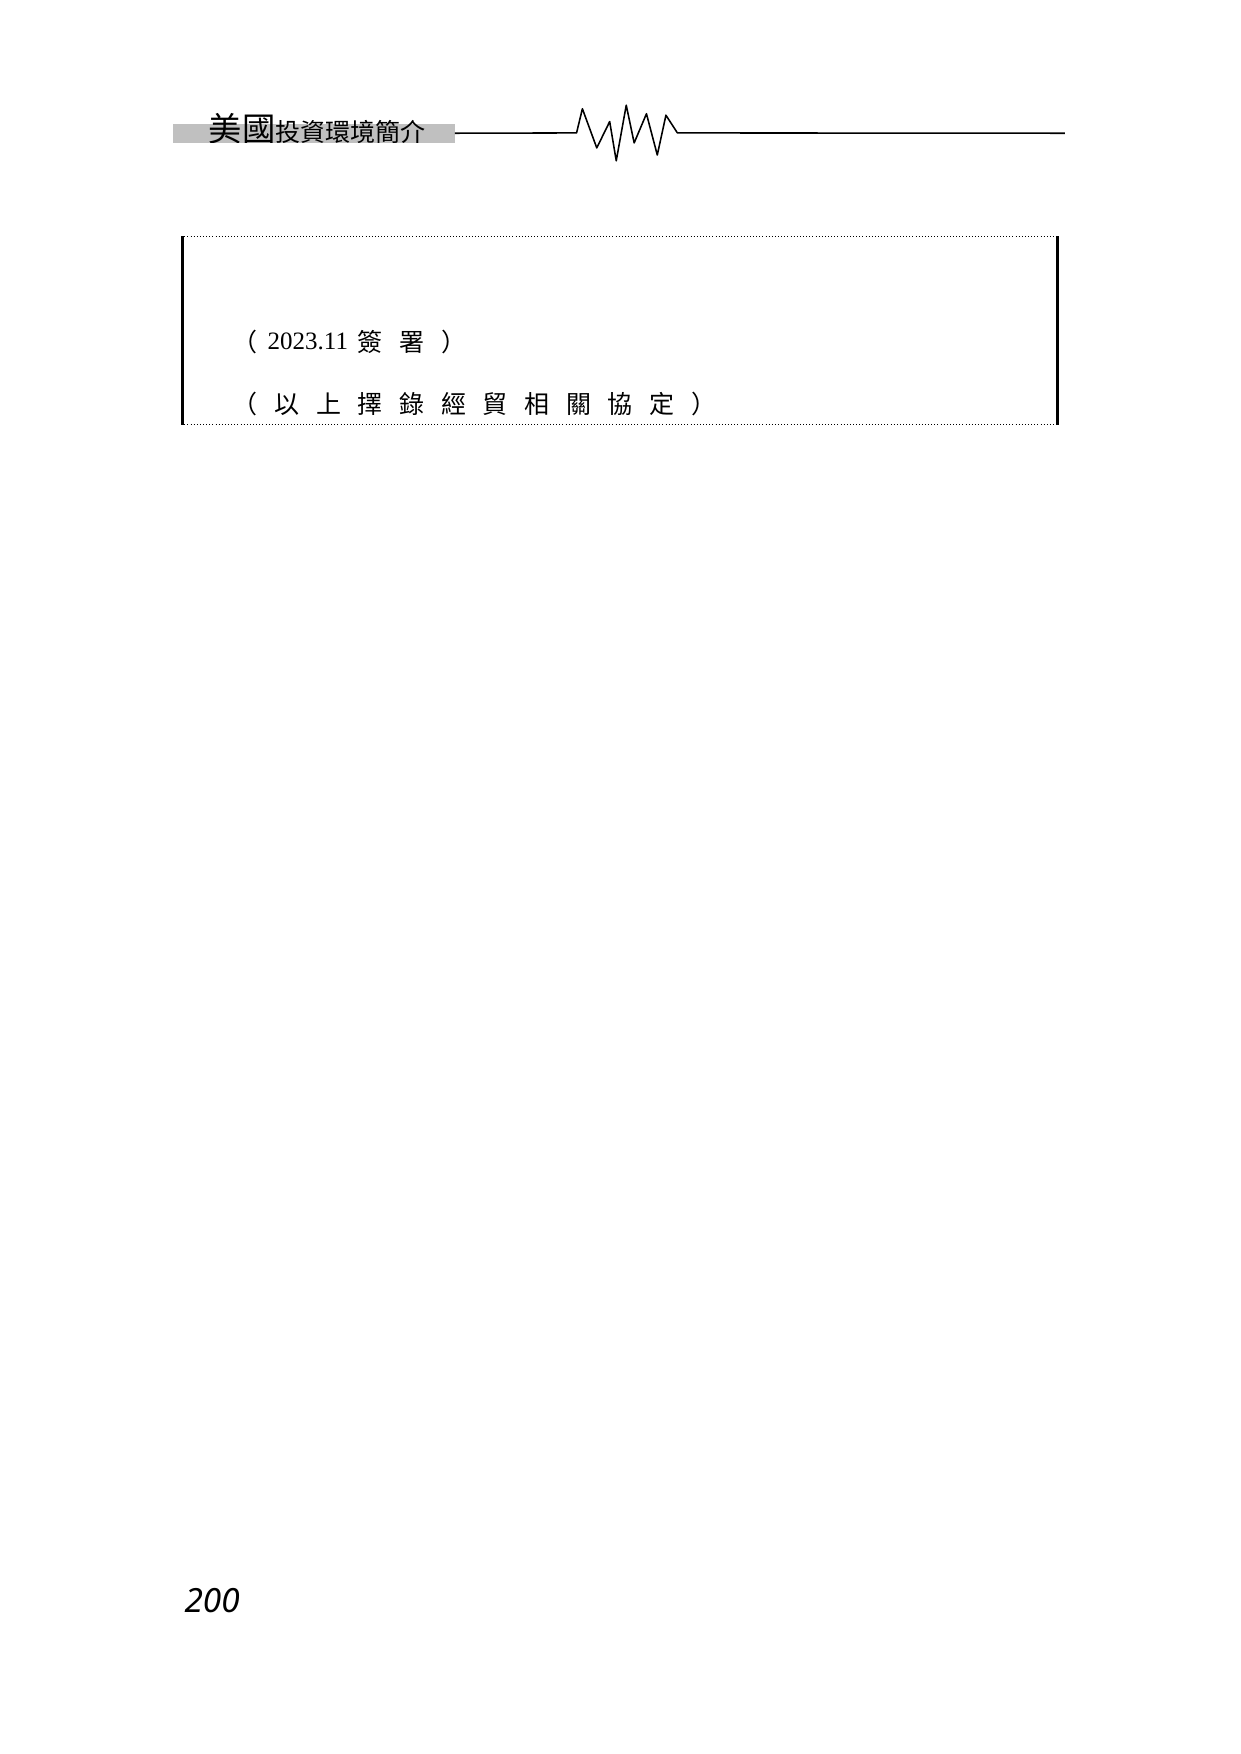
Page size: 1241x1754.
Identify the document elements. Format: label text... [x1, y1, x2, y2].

table_header （2023.11簽署） （以上擇錄經貿相關協定） [184, 236, 1056, 424]
